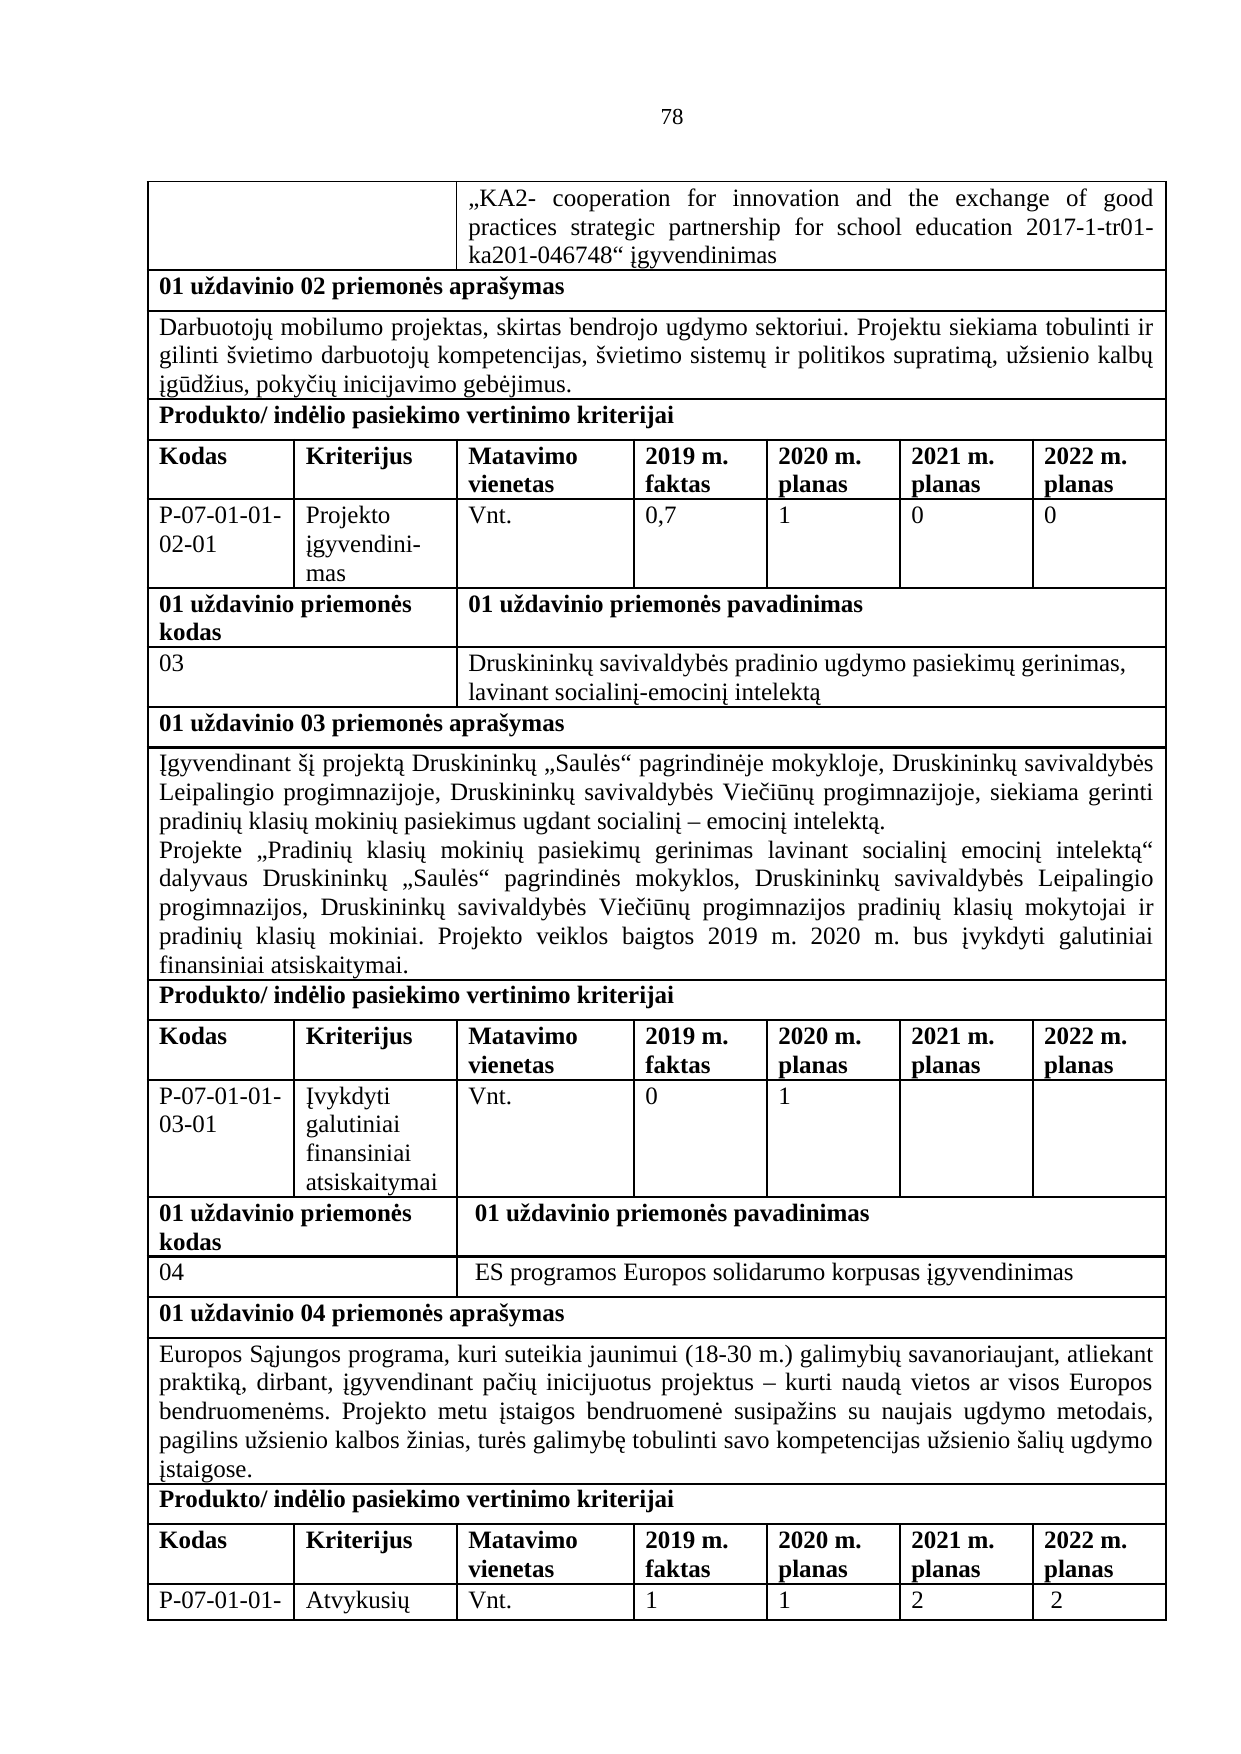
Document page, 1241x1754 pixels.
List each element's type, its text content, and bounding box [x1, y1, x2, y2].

table_cell 0,7 [635, 500, 766, 587]
table_cell P-07-01-01-03-01 [149, 1081, 293, 1196]
table_cell 01 uždavinio priemonės kodas [149, 1198, 456, 1255]
table_cell Matavimo vienetas [458, 1525, 633, 1583]
table_cell Įvykdyti galutiniai finansiniai atsiskaitymai [295, 1081, 456, 1196]
table_cell 1 [768, 500, 899, 587]
table_cell 0 [901, 500, 1032, 587]
table_cell 2 [1034, 1585, 1165, 1619]
table_cell 01 uždavinio 03 priemonės aprašymas [149, 708, 1165, 746]
table_cell Projekto įgyvendini-mas [295, 500, 456, 587]
table_cell 01 uždavinio 02 priemonės aprašymas [149, 271, 1165, 310]
table_cell 2 [901, 1585, 1032, 1619]
table_cell 2021 m. planas [901, 441, 1032, 498]
table_cell [901, 1081, 1032, 1196]
table_cell 01 uždavinio priemonės pavadinimas [458, 589, 1165, 646]
table_cell 1 [768, 1585, 899, 1619]
table_cell Įgyvendinant šį projektą Druskininkų „Saulės“ pagrindinėje mokykloje, Druskininkų savivaldybės Leipalingio progimnazijoje, Druskininkų savivaldybės Viečiūnų progimnazijoje, siekiama gerinti pradinių klasių mokinių pasiekimus ugdant socialinį – emocinį intelektą. Projekte „Pradinių klasių mokinių pasiekimų gerinimas lavinant socialinį emocinį intelektą“ dalyvaus Druskininkų „Saulės“ pagrindinės mokyklos, Druskininkų savivaldybės Leipalingio progimnazijos, Druskininkų savivaldybės Viečiūnų progimnazijos pradinių klasių mokytojai ir pradinių klasių mokiniai. Projekto veiklos baigtos 2019 m. 2020 m. bus įvykdyti galutiniai finansiniai atsiskaitymai. [149, 749, 1165, 978]
table_cell [1034, 1081, 1165, 1196]
table_cell 2019 m. faktas [635, 1021, 766, 1079]
table_cell Produkto/ indėlio pasiekimo vertinimo kriterijai [149, 981, 1165, 1019]
table_cell „KA2- cooperation for innovation and the exchange of good practices strategic partnership for school education 2017-1-tr01-ka201-046748“ įgyvendinimas [457, 182, 1165, 269]
table_cell 2020 m. planas [768, 441, 899, 498]
table_cell Kriterijus [295, 441, 456, 498]
table_cell Matavimo vienetas [458, 441, 633, 498]
table_cell 01 uždavinio priemonės kodas [149, 589, 456, 646]
table_cell 03 [149, 648, 456, 706]
table_cell Druskininkų savivaldybės pradinio ugdymo pasiekimų gerinimas, lavinant socialinį-emocinį intelektą [458, 648, 1165, 706]
table_cell Vnt. [458, 500, 633, 587]
table_cell Atvykusių [295, 1585, 456, 1619]
table_cell Matavimo vienetas [458, 1021, 633, 1079]
table_cell 04 [149, 1258, 456, 1296]
table_cell 01 uždavinio 04 priemonės aprašymas [149, 1298, 1165, 1337]
table_cell P-07-01-01-02-01 [149, 500, 293, 587]
table_cell 2022 m. planas [1034, 1021, 1165, 1079]
table_cell P-07-01-01- [149, 1585, 293, 1619]
table_cell 2022 m. planas [1034, 1525, 1165, 1583]
table_cell 2019 m. faktas [635, 1525, 766, 1583]
table_cell [149, 182, 456, 269]
table_cell 2021 m. planas [901, 1525, 1032, 1583]
table_cell Produkto/ indėlio pasiekimo vertinimo kriterijai [149, 400, 1165, 439]
table_cell 0 [1034, 500, 1165, 587]
table_cell 1 [768, 1081, 899, 1196]
table_cell 2020 m. planas [768, 1021, 899, 1079]
table_cell 1 [635, 1585, 766, 1619]
table_cell 2022 m. planas [1034, 441, 1165, 498]
table_cell Kodas [149, 1525, 293, 1583]
table_cell 2019 m. faktas [635, 441, 766, 498]
table_cell 01 uždavinio priemonės pavadinimas [458, 1198, 1165, 1255]
table_cell Darbuotojų mobilumo projektas, skirtas bendrojo ugdymo sektoriui. Projektu siekiama tobulinti ir gilinti švietimo darbuotojų kompetencijas, švietimo sistemų ir politikos supratimą, užsienio kalbų įgūdžius, pokyčių inicijavimo gebėjimus. [149, 312, 1165, 398]
table_cell Produkto/ indėlio pasiekimo vertinimo kriterijai [149, 1485, 1165, 1523]
table_cell 2020 m. planas [768, 1525, 899, 1583]
table_cell 2021 m. planas [901, 1021, 1032, 1079]
table_cell Kriterijus [295, 1525, 456, 1583]
table_cell 0 [635, 1081, 766, 1196]
table_cell Kriterijus [295, 1021, 456, 1079]
table_cell Kodas [149, 1021, 293, 1079]
table_cell Vnt. [458, 1585, 633, 1619]
table_cell Kodas [149, 441, 293, 498]
table_cell Europos Sąjungos programa, kuri suteikia jaunimui (18-30 m.) galimybių savanoriaujant, atliekant praktiką, dirbant, įgyvendinant pačių inicijuotus projektus – kurti naudą vietos ar visos Europos bendruomenėms. Projekto metu įstaigos bendruomenė susipažins su naujais ugdymo metodais, pagilins užsienio kalbos žinias, turės galimybę tobulinti savo kompetencijas užsienio šalių ugdymo įstaigose. [149, 1339, 1165, 1482]
table_cell ES programos Europos solidarumo korpusas įgyvendinimas [458, 1258, 1165, 1296]
table_cell Vnt. [458, 1081, 633, 1196]
